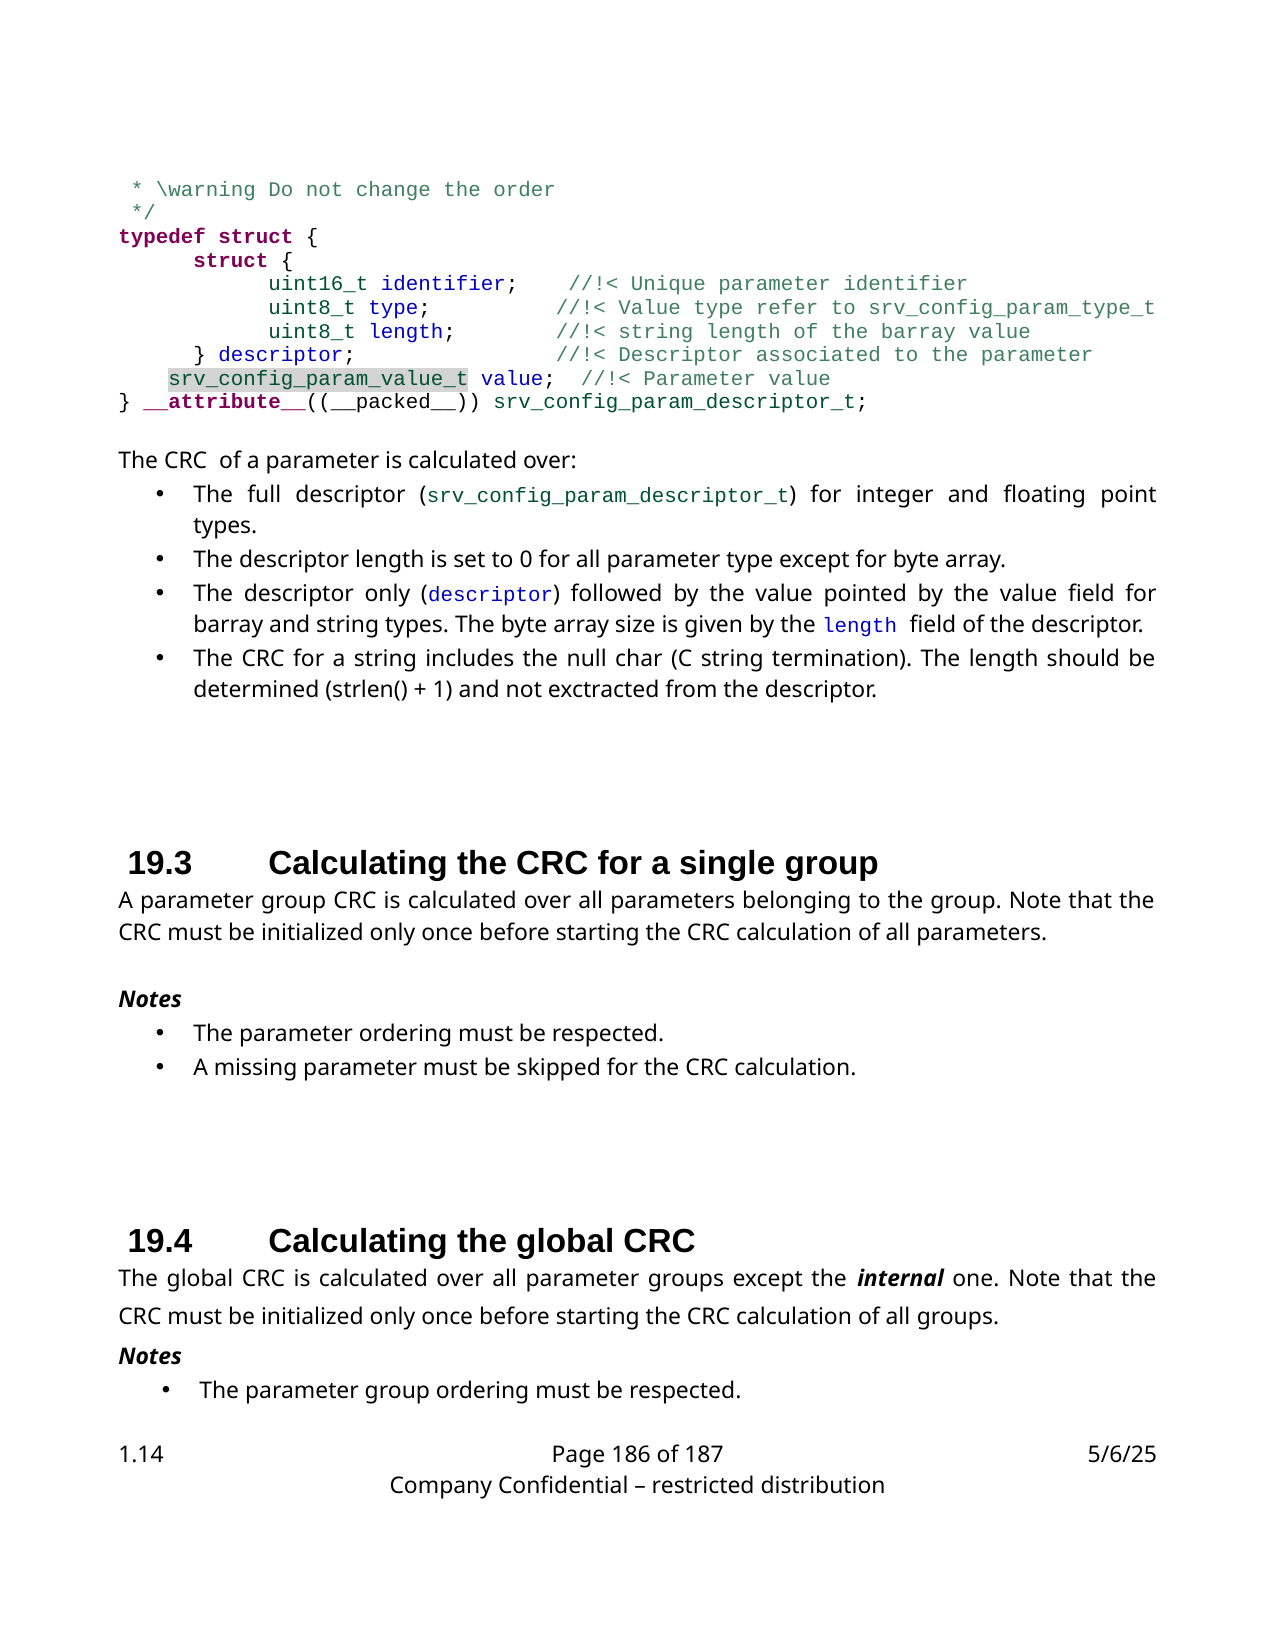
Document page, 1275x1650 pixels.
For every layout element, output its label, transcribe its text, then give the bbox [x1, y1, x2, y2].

text srv_config_param_value_t value; //!< Parameter value [118, 368, 1157, 392]
list A missing parameter must be skipped for the CRC calculation. [156, 1051, 1157, 1082]
list The descriptor only (descriptor) followed by the value pointed by the value field for barray and string types. The byte array size is given by the length field of the descriptor. [156, 577, 1157, 639]
text uint16_t identifier; //!< Unique parameter identifier [118, 273, 1157, 297]
list The parameter group ordering must be respected. [162, 1374, 1157, 1405]
list The CRC for a string includes the null char (C string termination). The length should be determined (strlen() + 1) and not exctracted from the descriptor. [156, 642, 1157, 704]
text struct { [118, 250, 1157, 273]
text A parameter group CRC is calculated over all parameters belonging to the group. Note that the CRC must be initialized only once before starting the CRC calculation of all parameters. [118, 884, 1157, 947]
text The global CRC is calculated over all parameter groups except the internal one. Note that the CRC must be initialized only once before starting the CRC calculation of all groups. [118, 1262, 1157, 1331]
text */ [118, 202, 1157, 226]
text The CRC of a parameter is calculated over: [118, 444, 1157, 475]
text uint8_t length; //!< string length of the barray value [118, 321, 1157, 344]
text } descriptor; //!< Descriptor associated to the parameter [118, 344, 1157, 368]
text } __attribute__((__packed__)) srv_config_param_descriptor_t; [118, 392, 1157, 415]
list The descriptor length is set to 0 for all parameter type except for byte array. [156, 543, 1157, 574]
text Notes [118, 1340, 1157, 1371]
list The full descriptor (srv_config_param_descriptor_t) for integer and floating point types. [156, 478, 1157, 540]
text uint8_t type; //!< Value type refer to srv_config_param_type_t [118, 297, 1157, 321]
subtitle Calculating the CRC for a single group [118, 843, 1157, 881]
list The parameter ordering must be respected. [156, 1017, 1157, 1048]
subtitle Calculating the global CRC [118, 1221, 1157, 1259]
text typedef struct { [118, 226, 1157, 250]
text * \warning Do not change the order [118, 179, 1157, 202]
text Notes [118, 983, 1157, 1014]
